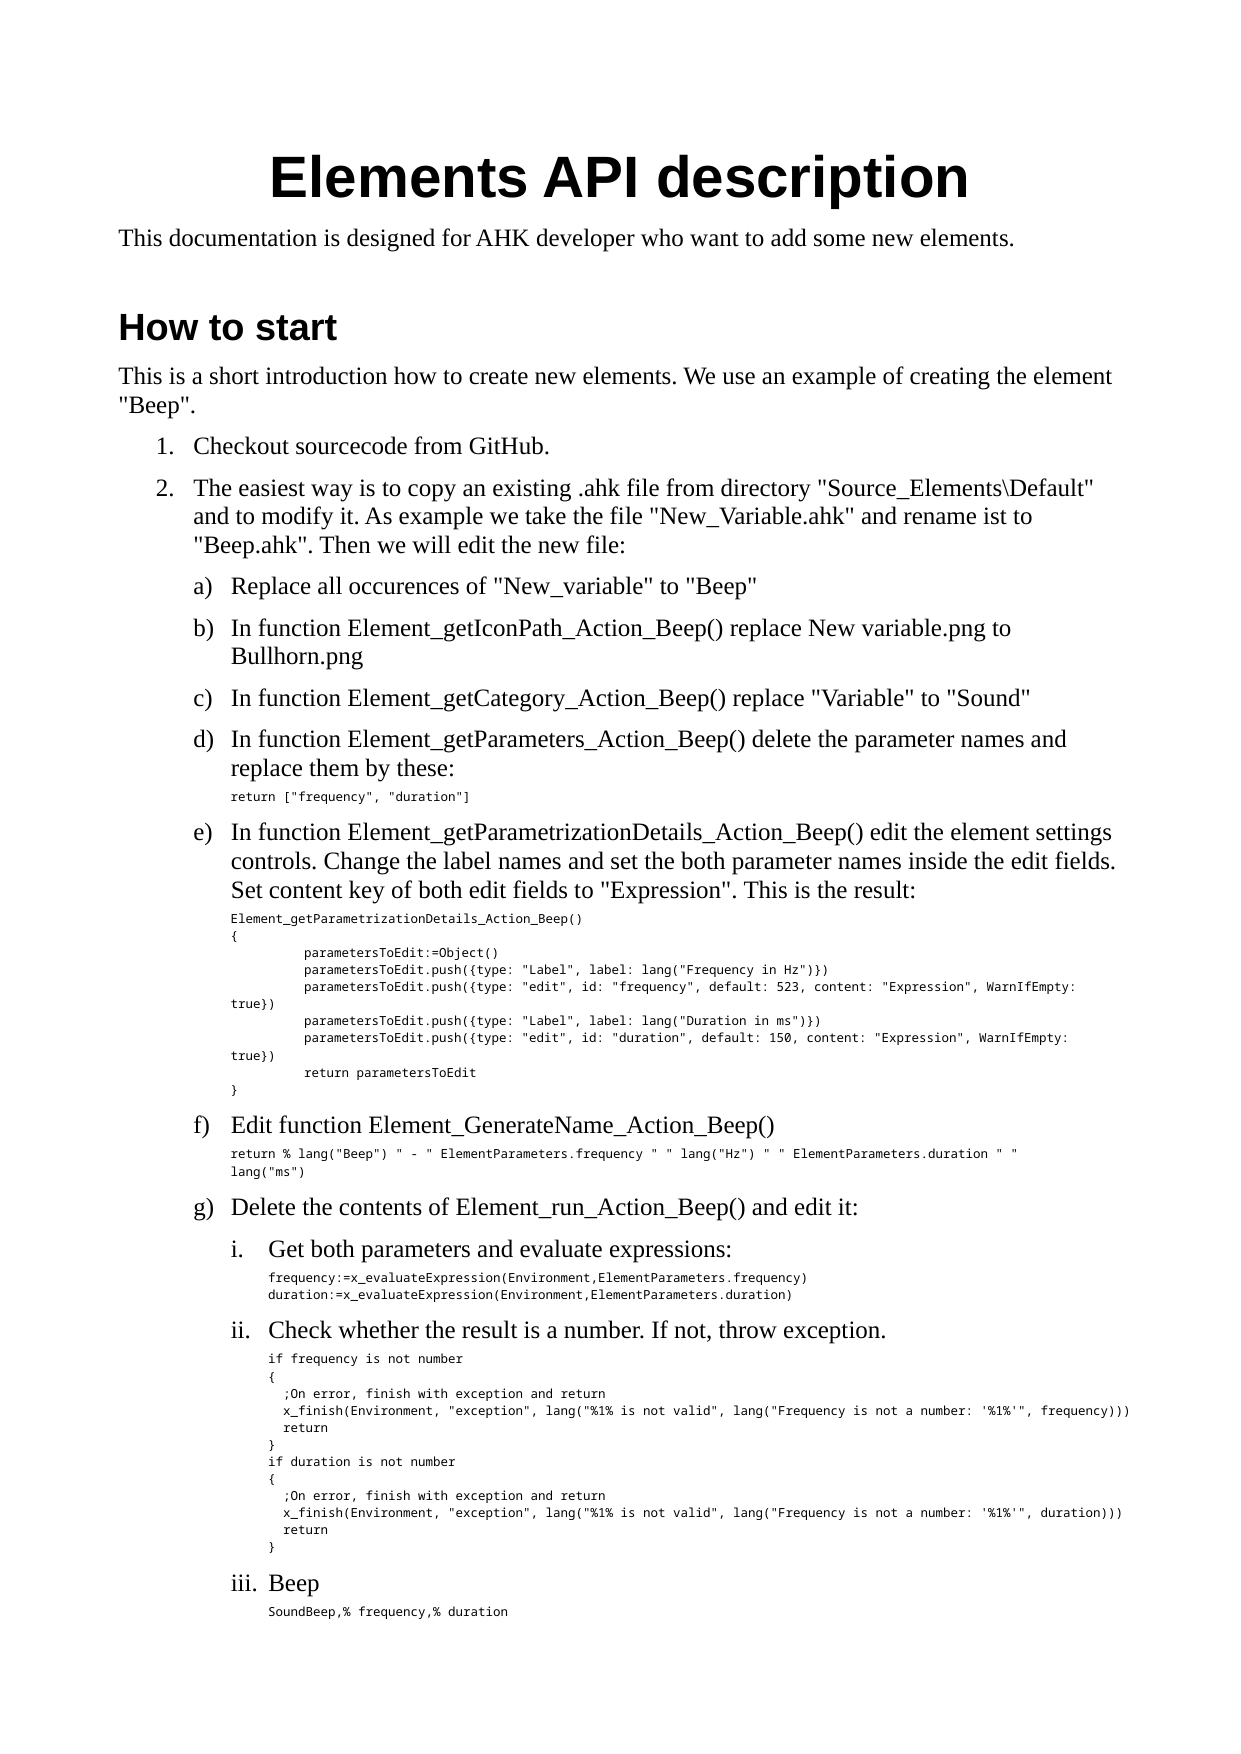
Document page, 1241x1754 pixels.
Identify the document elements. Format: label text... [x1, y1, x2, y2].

list In function Element_getParametrizationDetails_Action_Beep() edit the element settings controls. Change the label names and set the both parameter names inside the edit fields. Set content key of both edit fields to "Expression". This is the result: [193, 817, 1122, 1098]
list In function Element_getCategory_Action_Beep() replace "Variable" to "Sound" [193, 683, 1122, 711]
list Checkout sourcecode from GitHub. [156, 431, 1122, 460]
list In function Element_getParameters_Action_Beep() delete the parameter names and replace them by these: [193, 724, 1122, 805]
list Replace all occurences of "New_variable" to "Beep" [193, 571, 1122, 600]
subtitle How to start [118, 305, 1122, 349]
text This is a short introduction how to create new elements. We use an example of creating the element "Beep". [118, 361, 1122, 419]
list Delete the contents of Element_run_Action_Beep() and edit it: [193, 1192, 1122, 1221]
list Get both parameters and evaluate expressions: [231, 1234, 1122, 1303]
title Elements API description [118, 143, 1122, 210]
list In function Element_getIconPath_Action_Beep() replace New variable.png to Bullhorn.png [193, 613, 1122, 670]
list Edit function Element_GenerateName_Action_Beep() [193, 1111, 1122, 1180]
text This documentation is designed for AHK developer who want to add some new elements. [118, 223, 1122, 251]
list The easiest way is to copy an existing .ahk file from directory "Source_Elements\Default" and to modify it. As example we take the file "New_Variable.ahk" and rename ist to "Beep.ahk". Then we will edit the new file: [156, 473, 1122, 559]
list Check whether the result is a number. If not, throw exception. [231, 1316, 1122, 1556]
list Beep [231, 1568, 1122, 1621]
